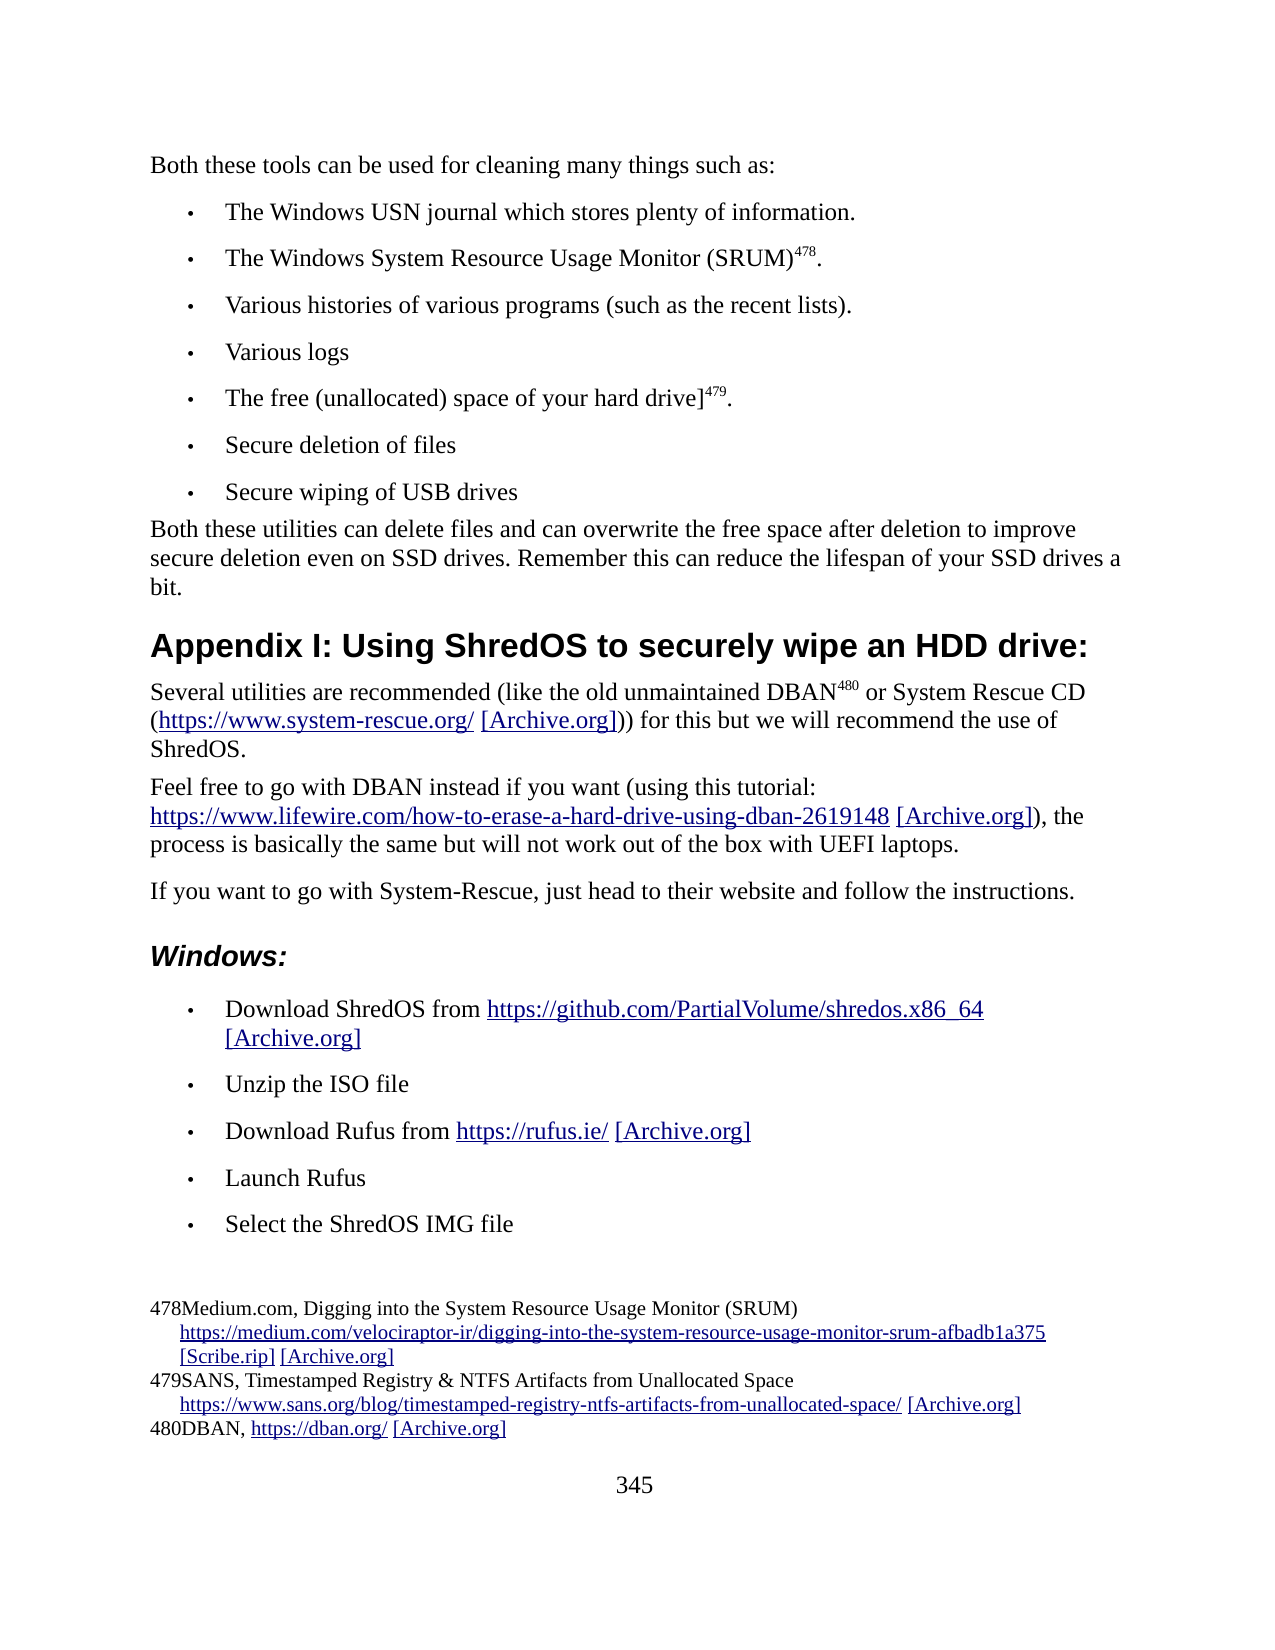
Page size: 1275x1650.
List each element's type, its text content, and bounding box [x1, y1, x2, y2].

list Various histories of various programs (such as the recent lists). [187, 290, 1125, 319]
text Both these utilities can delete files and can overwrite the free space after deletion to improve secure deletion even on SSD drives. Remember this can reduce the lifespan of your SSD drives a bit. [150, 514, 1125, 601]
list Secure deletion of files [187, 430, 1125, 459]
text Several utilities are recommended (like the old unmaintained DBAN or System Rescue CD (https://www.system-rescue.org/ [Archive.org])) for this but we will recommend the use of ShredOS. [150, 677, 1125, 763]
list Download Rufus from https://rufus.ie/ [Archive.org] [187, 1116, 1125, 1145]
list The free (unallocated) space of your hard drive]. [187, 383, 1125, 412]
list Secure wiping of USB drives [187, 477, 1125, 505]
text Both these tools can be used for cleaning many things such as: [150, 150, 1125, 179]
text Feel free to go with DBAN instead if you want (using this tutorial: https://www.lifewire.com/how-to-erase-a-hard-drive-using-dban-2619148 [Archive.org]), the process is basically the same but will not work out of the box with UEFI laptops. [150, 772, 1125, 858]
list The Windows System Resource Usage Monitor (SRUM). [187, 243, 1125, 272]
list Various logs [187, 337, 1125, 365]
list Select the ShredOS IMG file [187, 1209, 1125, 1238]
text DBAN, https://dban.org/ [Archive.org] [150, 1416, 1125, 1440]
list Launch Rufus [187, 1163, 1125, 1191]
list The Windows USN journal which stores plenty of information. [187, 197, 1125, 225]
text If you want to go with System-Rescue, just head to their website and follow the instructions. [150, 876, 1125, 905]
subtitle Windows: [150, 939, 1125, 972]
subtitle Appendix I: Using ShredOS to securely wipe an HDD drive: [150, 626, 1125, 664]
list Download ShredOS from https://github.com/PartialVolume/shredos.x86_64 [Archive.org] [187, 994, 1125, 1051]
list Medium.com, Digging into the System Resource Usage Monitor (SRUM) https://medium.com/velociraptor-ir/digging-into-the-system-resource-usage-monitor-srum-afbadb1a375 [Scribe.rip] [Archive.org] [150, 1296, 1125, 1368]
list SANS, Timestamped Registry & NTFS Artifacts from Unallocated Space https://www.sans.org/blog/timestamped-registry-ntfs-artifacts-from-unallocated-space/ [Archive.org] [150, 1368, 1125, 1416]
list Unzip the ISO file [187, 1069, 1125, 1098]
